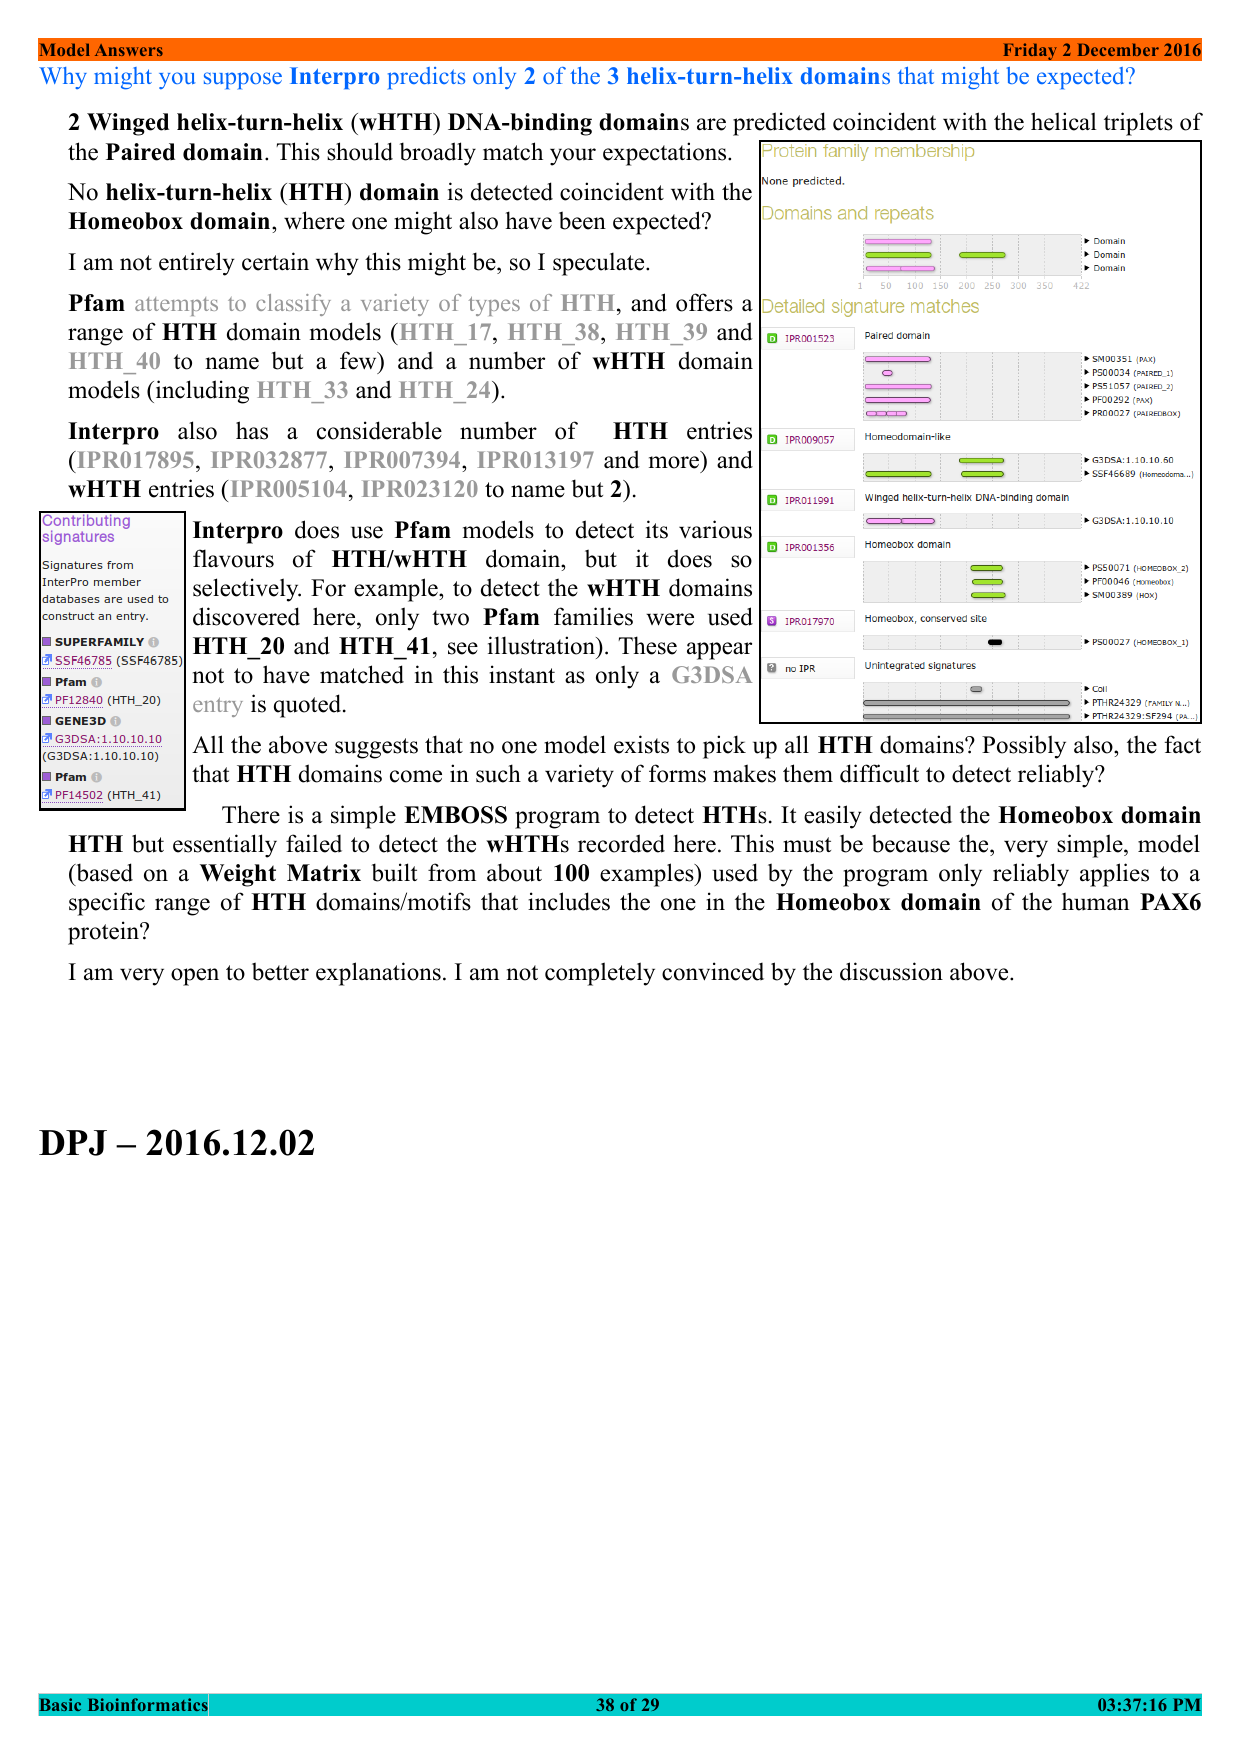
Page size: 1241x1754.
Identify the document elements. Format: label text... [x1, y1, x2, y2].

text No helix-turn-helix (HTH) domain is detected coincident with the Homeobox domain, where one might also have been expected? [68, 177, 759, 235]
text All the above suggests that no one model exists to pick up all HTH domains? Possibly also, the fact that HTH domains come in such a variety of forms makes them difficult to detect reliably? [186, 730, 1202, 788]
text Interpro also has a considerable number of HTH entries (IPR017895, IPR032877, IPR007394, IPR013197 and more) and wHTH entries (IPR005104, IPR023120 to name but 2). [68, 416, 759, 503]
picture [41, 513, 184, 808]
text I am very open to better explanations. I am not completely convinced by the discussion above. [68, 957, 1202, 986]
text Interpro does use Pfam models to detect its various flavours of HTH/wHTH domain, but it does so selectively. For example, to detect the wHTH domains discovered here, only two Pfam families were used HTH_20 and HTH_41, see illustration). These appear not to have matched in this instant as only a G3DSA entry is quoted. [186, 515, 759, 718]
text There is a simple EMBOSS program to detect HTHs. It easily detected the Homeobox domain HTH but essentially failed to detect the wHTHs recorded here. This must be because the, very simple, model (based on a Weight Matrix built from about 100 examples) used by the program only reliably applies to a specific range of HTH domains/motifs that includes the one in the Homeobox domain of the human PAX6 protein? [68, 800, 1202, 945]
text 2 Winged helix-turn-helix (wHTH) DNA-binding domains are predicted coincident with the helical triplets of the Paired domain. This should broadly match your expectations. [68, 107, 1202, 165]
picture [761, 142, 1200, 722]
text Why might you suppose Interpro predicts only 2 of the 3 helix-turn-helix domains that might be expected? [38, 61, 1202, 89]
text Pfam attempts to classify a variety of types of HTH, and offers a range of HTH domain models (HTH_17, HTH_38, HTH_39 and HTH_40 to name but a few) and a number of wHTH domain models (including HTH_33 and HTH_24). [68, 288, 759, 404]
text I am not entirely certain why this might be, so I speculate. [68, 247, 759, 276]
text DPJ – 2016.12.02 [38, 1120, 1202, 1163]
